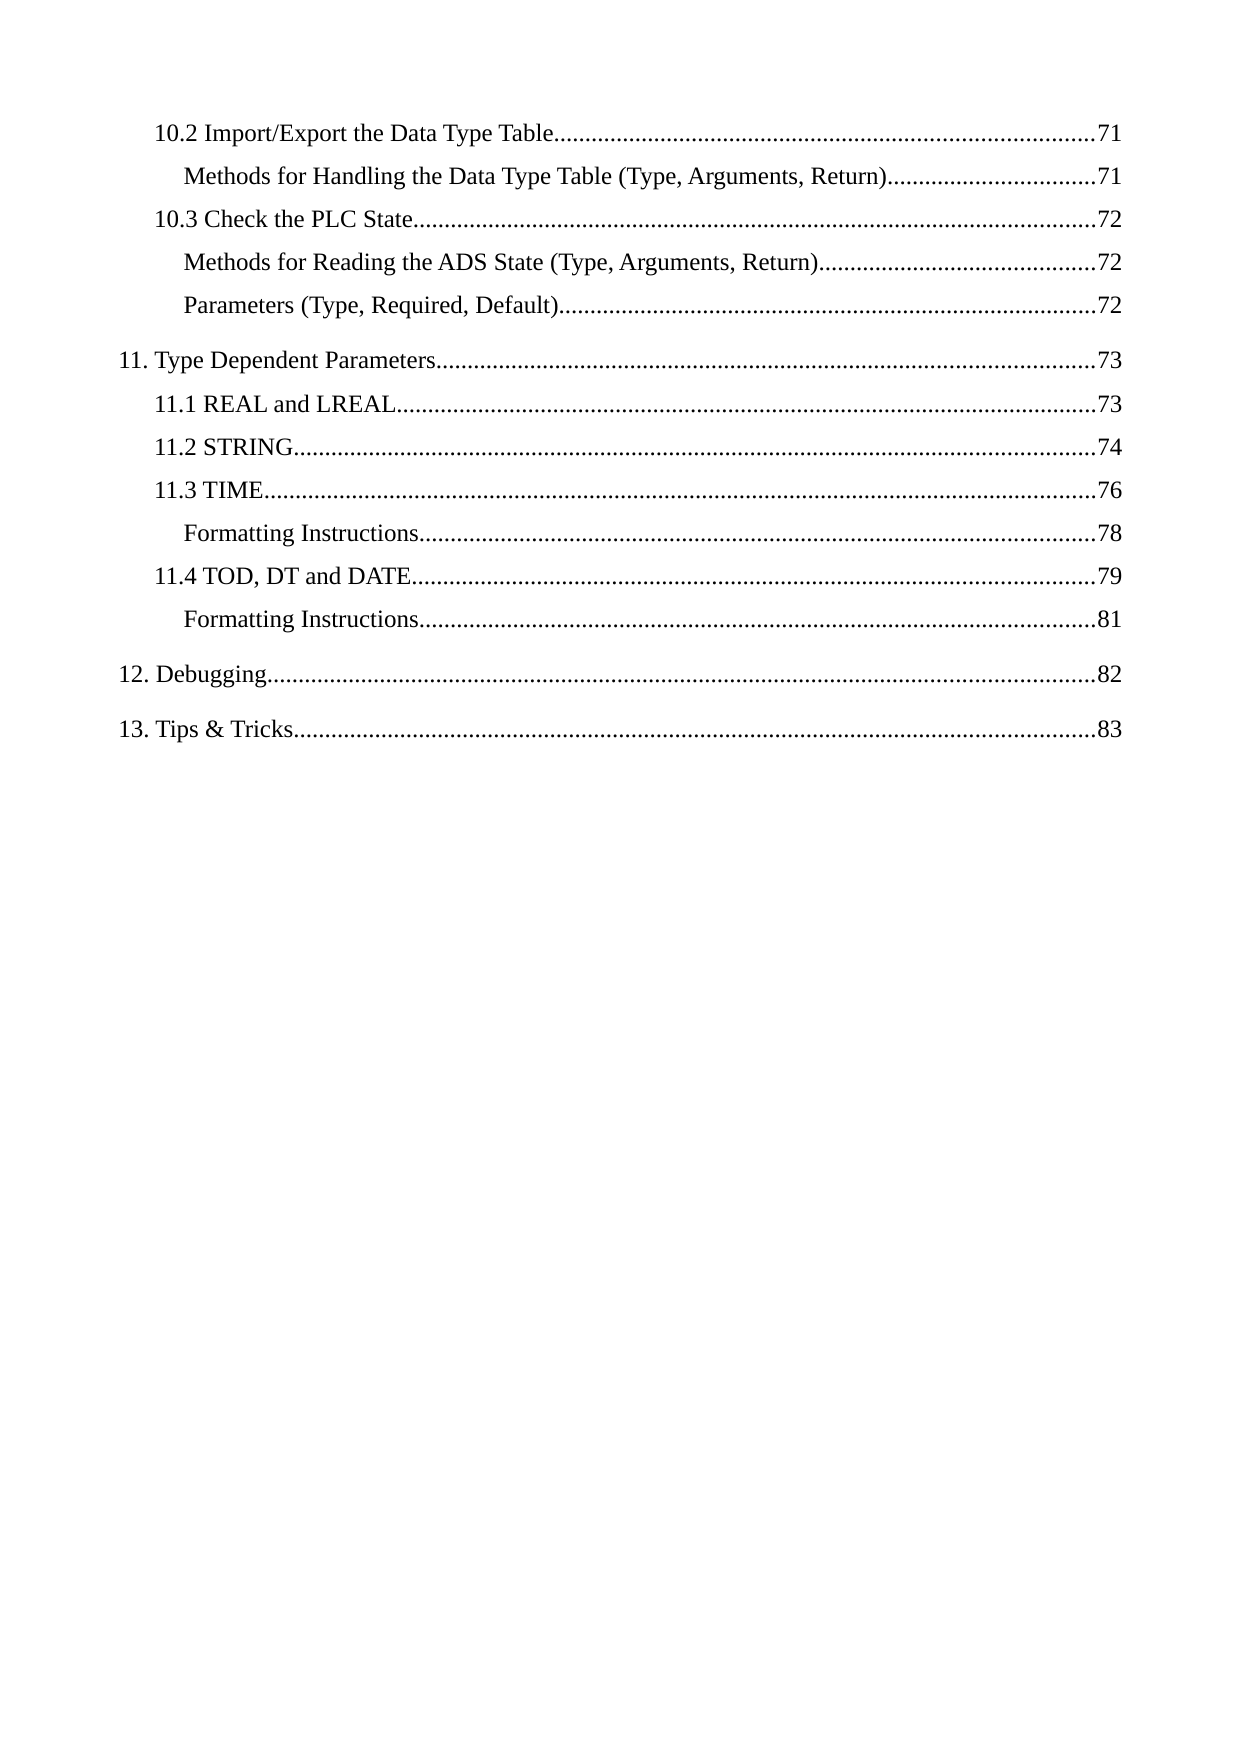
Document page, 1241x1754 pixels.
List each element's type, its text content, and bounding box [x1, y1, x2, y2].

text 12. Debugging 82 [118, 659, 1122, 688]
text 13. Tips & Tricks 83 [118, 714, 1122, 743]
text Formatting Instructions 78 [177, 518, 1122, 547]
text 11. Type Dependent Parameters 73 [118, 346, 1122, 374]
text Formatting Instructions 81 [177, 604, 1122, 633]
text 11.2 STRING 74 [148, 432, 1122, 461]
text Parameters (Type, Required, Default) 72 [177, 291, 1122, 319]
text 10.3 Check the PLC State 72 [148, 204, 1122, 233]
text 10.2 Import/Export the Data Type Table 71 [148, 118, 1122, 147]
text 11.3 TIME 76 [148, 475, 1122, 504]
text 11.4 TOD, DT and DATE 79 [148, 561, 1122, 590]
text 11.1 REAL and LREAL 73 [148, 389, 1122, 417]
text Methods for Handling the Data Type Table (Type, Arguments, Return) 71 [177, 161, 1122, 190]
text Methods for Reading the ADS State (Type, Arguments, Return) 72 [177, 247, 1122, 276]
